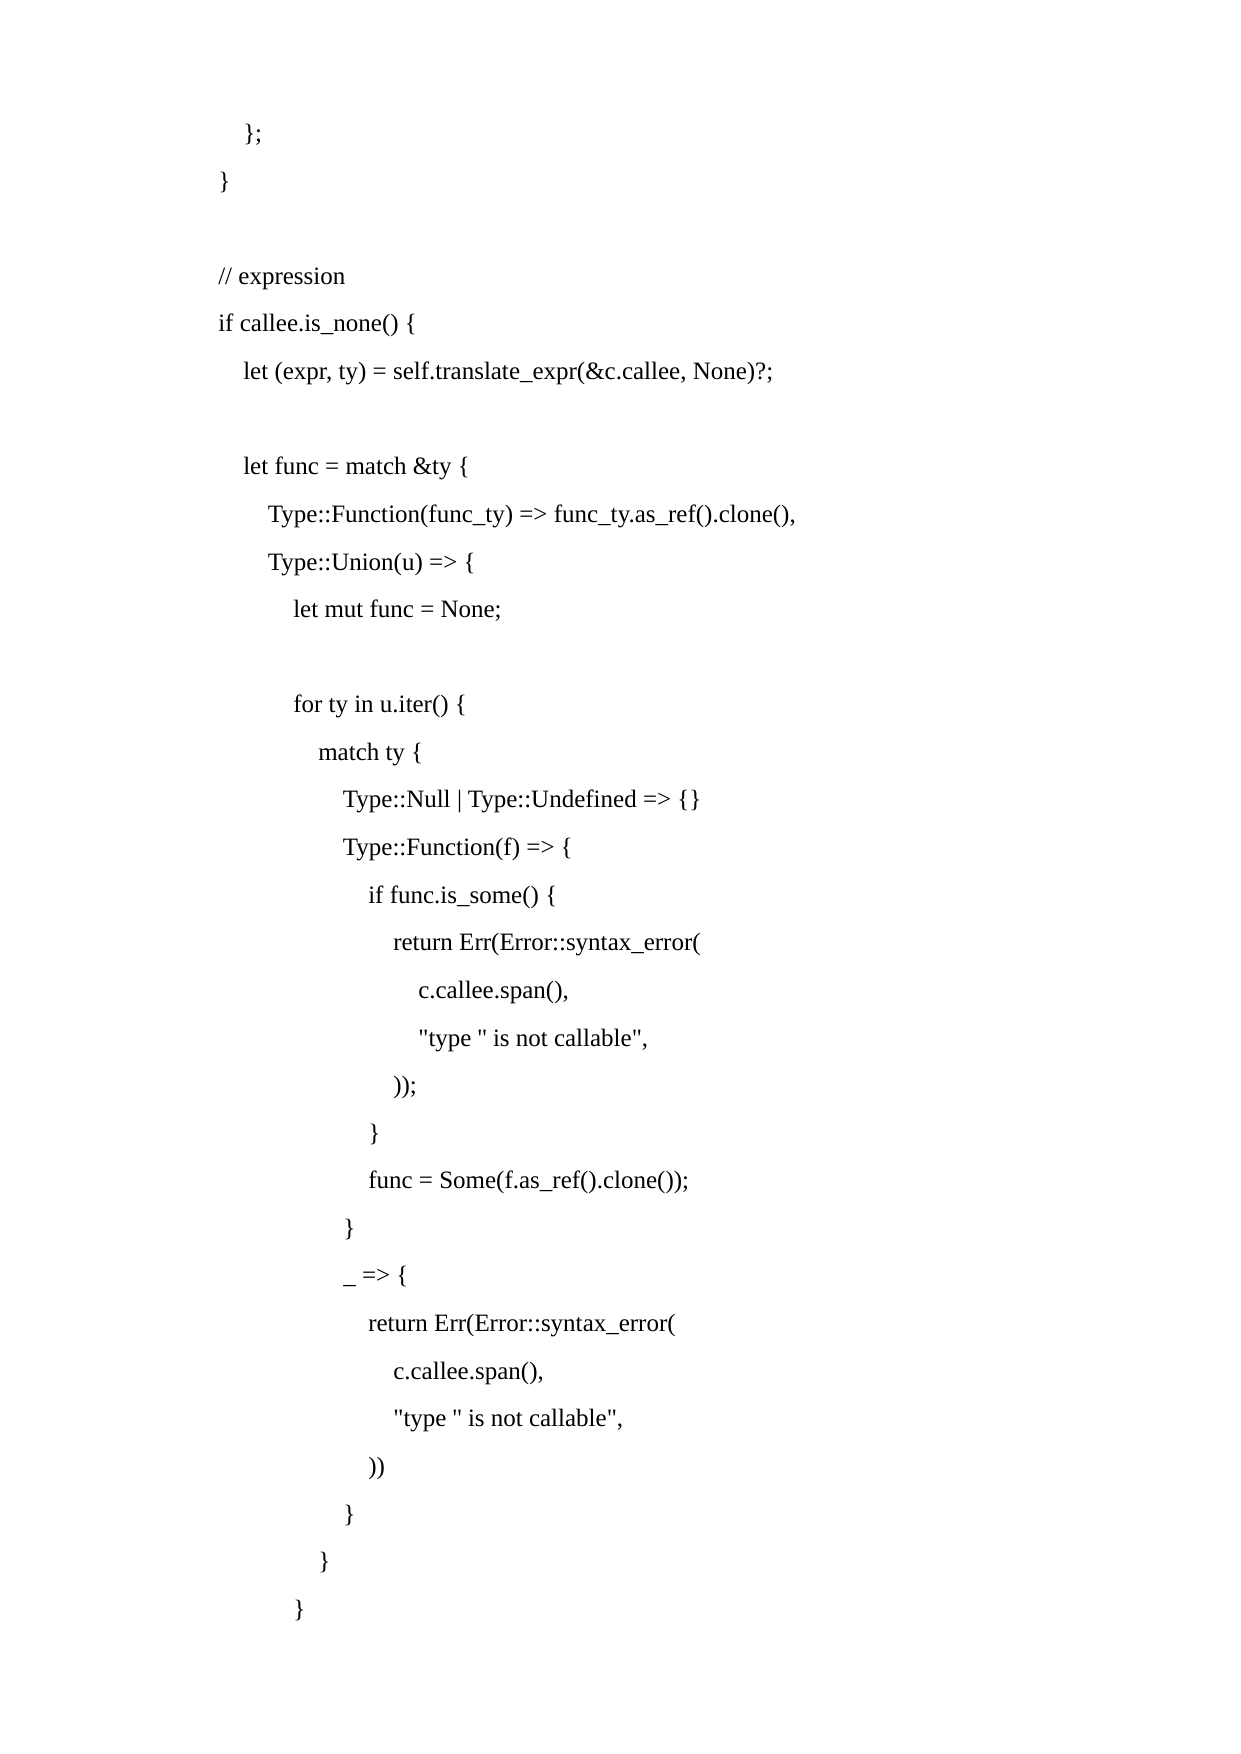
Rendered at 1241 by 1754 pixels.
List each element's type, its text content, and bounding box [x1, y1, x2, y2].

text if callee.is_none() { [118, 308, 1122, 337]
text _ => { [118, 1261, 1122, 1289]
text return Err(Error::syntax_error( [118, 1308, 1122, 1337]
text let func = match &ty { [118, 451, 1122, 480]
text Type::Union(u) => { [118, 547, 1122, 575]
text } [118, 166, 1122, 194]
text Type::Function(func_ty) => func_ty.as_ref().clone(), [118, 499, 1122, 528]
text "type '' is not callable", [118, 1403, 1122, 1432]
text } [118, 1213, 1122, 1242]
text func = Some(f.as_ref().clone()); [118, 1165, 1122, 1194]
text } [118, 1499, 1122, 1527]
text Type::Null | Type::Undefined => {} [118, 784, 1122, 813]
text for ty in u.iter() { [118, 689, 1122, 718]
text c.callee.span(), [118, 975, 1122, 1004]
text let mut func = None; [118, 594, 1122, 623]
text match ty { [118, 737, 1122, 766]
text )); [118, 1070, 1122, 1099]
text } [118, 1594, 1122, 1623]
text }; [118, 118, 1122, 147]
text // expression [118, 261, 1122, 290]
text } [118, 1118, 1122, 1147]
text } [118, 1546, 1122, 1575]
text "type '' is not callable", [118, 1023, 1122, 1051]
text if func.is_some() { [118, 880, 1122, 908]
text c.callee.span(), [118, 1356, 1122, 1384]
text let (expr, ty) = self.translate_expr(&c.callee, None)?; [118, 356, 1122, 385]
text Type::Function(f) => { [118, 832, 1122, 861]
text return Err(Error::syntax_error( [118, 927, 1122, 956]
text )) [118, 1451, 1122, 1480]
